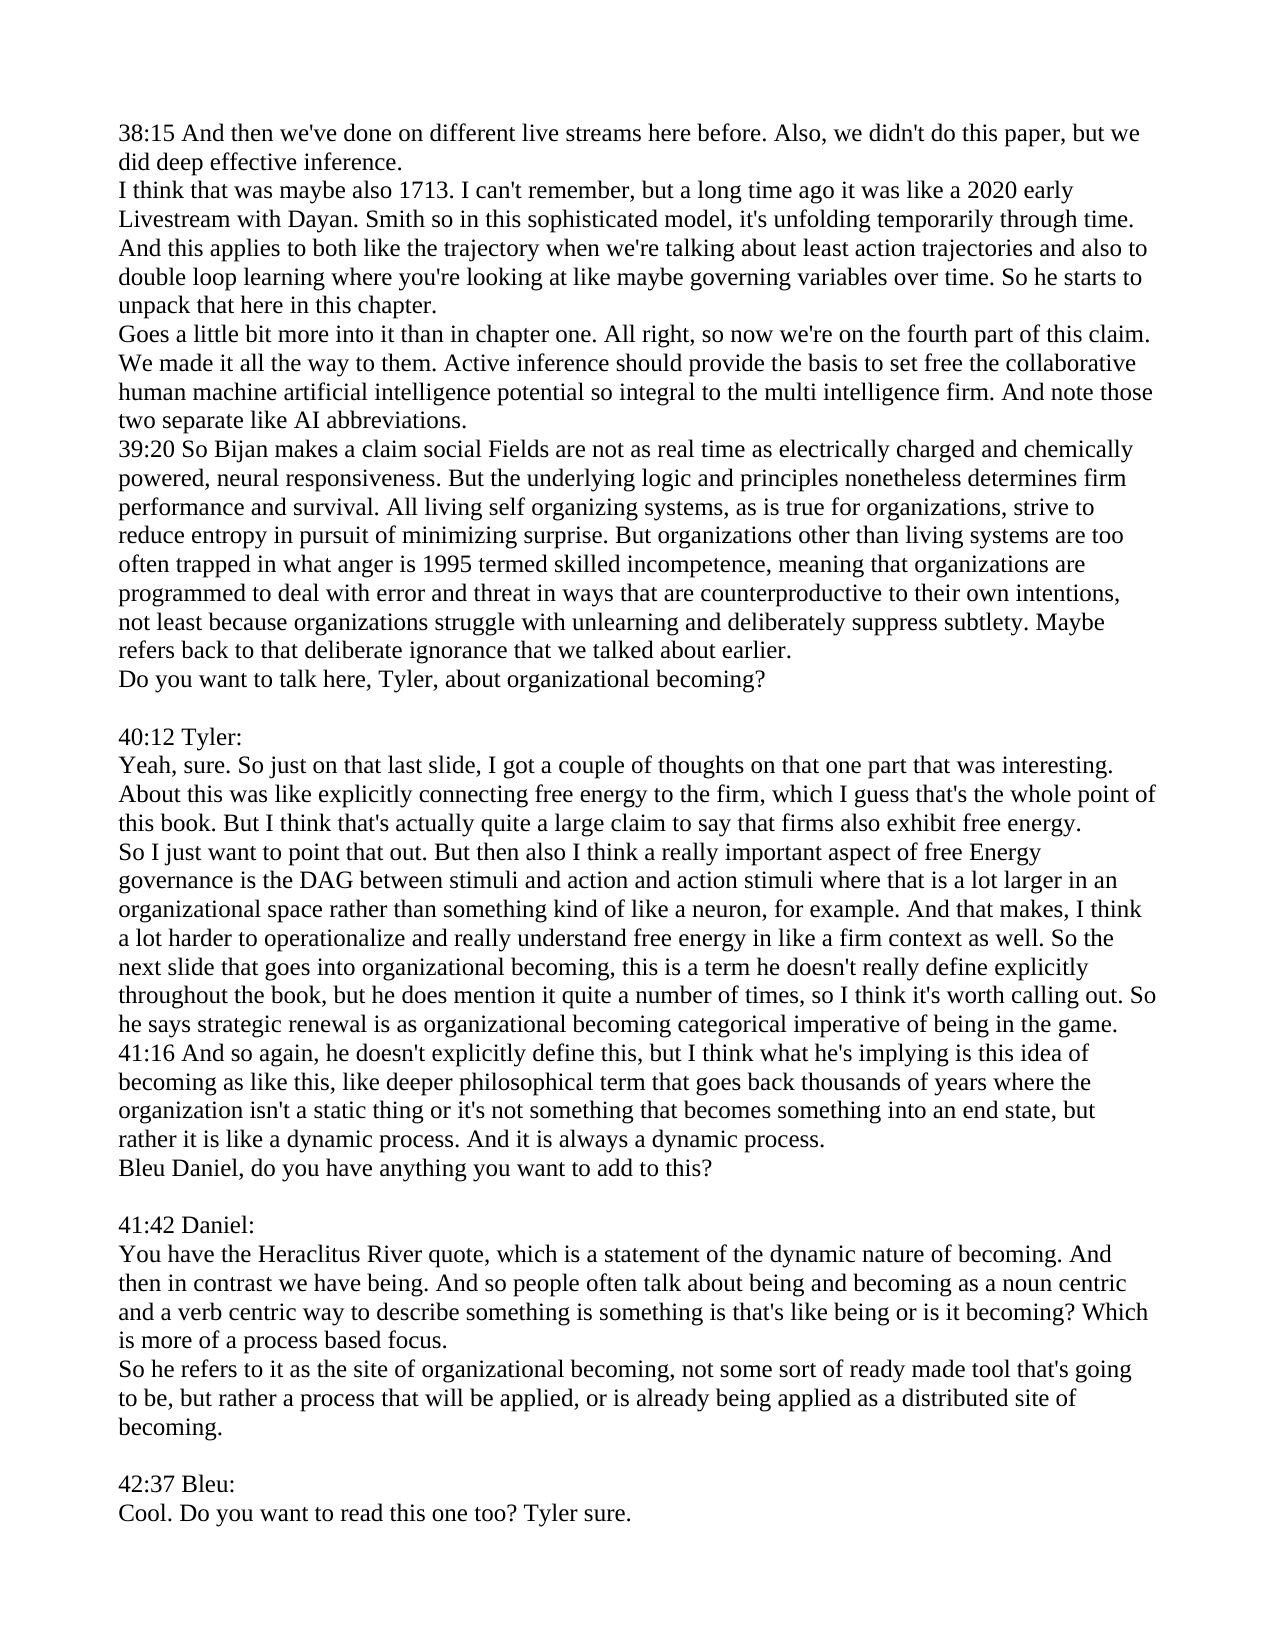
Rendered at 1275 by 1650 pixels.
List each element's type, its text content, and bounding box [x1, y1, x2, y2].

text You have the Heraclitus River quote, which is a statement of the dynamic nature of becoming. And then in contrast we have being. And so people often talk about being and becoming as a noun centric and a verb centric way to describe something is something is that's like being or is it becoming? Which is more of a process based focus. [118, 1239, 1157, 1354]
text 41:42 Daniel: [118, 1211, 1157, 1239]
text Cool. Do you want to read this one too? Tyler sure. [118, 1498, 1157, 1527]
text Yeah, sure. So just on that last slide, I got a couple of thoughts on that one part that was interesting. About this was like explicitly connecting free energy to the firm, which I guess that's the whole point of this book. But I think that's actually quite a large claim to say that firms also exhibit free energy. [118, 751, 1157, 837]
text 42:37 Bleu: [118, 1469, 1157, 1498]
text Goes a little bit more into it than in chapter one. All right, so now we're on the fourth part of this claim. We made it all the way to them. Active inference should provide the basis to set free the collaborative human machine artificial intelligence potential so integral to the multi intelligence firm. And note those two separate like AI abbreviations. [118, 319, 1157, 434]
text 39:20 So Bijan makes a claim social Fields are not as real time as electrically charged and chemically powered, neural responsiveness. But the underlying logic and principles nonetheless determines firm performance and survival. All living self organizing systems, as is true for organizations, strive to reduce entropy in pursuit of minimizing surprise. But organizations other than living systems are too often trapped in what anger is 1995 termed skilled incompetence, meaning that organizations are programmed to deal with error and threat in ways that are counterproductive to their own intentions, not least because organizations struggle with unlearning and deliberately suppress subtlety. Maybe refers back to that deliberate ignorance that we talked about earlier. [118, 434, 1157, 664]
text 41:16 And so again, he doesn't explicitly define this, but I think what he's implying is this idea of becoming as like this, like deeper philosophical term that goes back thousands of years where the organization isn't a static thing or it's not something that becomes something into an end state, but rather it is like a dynamic process. And it is always a dynamic process. [118, 1038, 1157, 1153]
text I think that was maybe also 1713. I can't remember, but a long time ago it was like a 2020 early Livestream with Dayan. Smith so in this sophisticated model, it's unfolding temporarily through time. And this applies to both like the trajectory when we're talking about least action trajectories and also to double loop learning where you're looking at like maybe governing variables over time. So he starts to unpack that here in this chapter. [118, 176, 1157, 319]
text 38:15 And then we've done on different live streams here before. Also, we didn't do this paper, but we did deep effective inference. [118, 118, 1157, 176]
text Do you want to talk here, Tyler, about organizational becoming? [118, 664, 1157, 693]
text So he refers to it as the site of organizational becoming, not some sort of ready made tool that's going to be, but rather a process that will be applied, or is already being applied as a distributed site of becoming. [118, 1354, 1157, 1441]
text Bleu Daniel, do you have anything you want to add to this? [118, 1153, 1157, 1182]
text So I just want to point that out. But then also I think a really important aspect of free Energy governance is the DAG between stimuli and action and action stimuli where that is a lot larger in an organizational space rather than something kind of like a neuron, for example. And that makes, I think a lot harder to operationalize and really understand free energy in like a firm context as well. So the next slide that goes into organizational becoming, this is a term he doesn't really define explicitly throughout the book, but he does mention it quite a number of times, so I think it's worth calling out. So he says strategic renewal is as organizational becoming categorical imperative of being in the game. [118, 837, 1157, 1038]
text 40:12 Tyler: [118, 722, 1157, 751]
